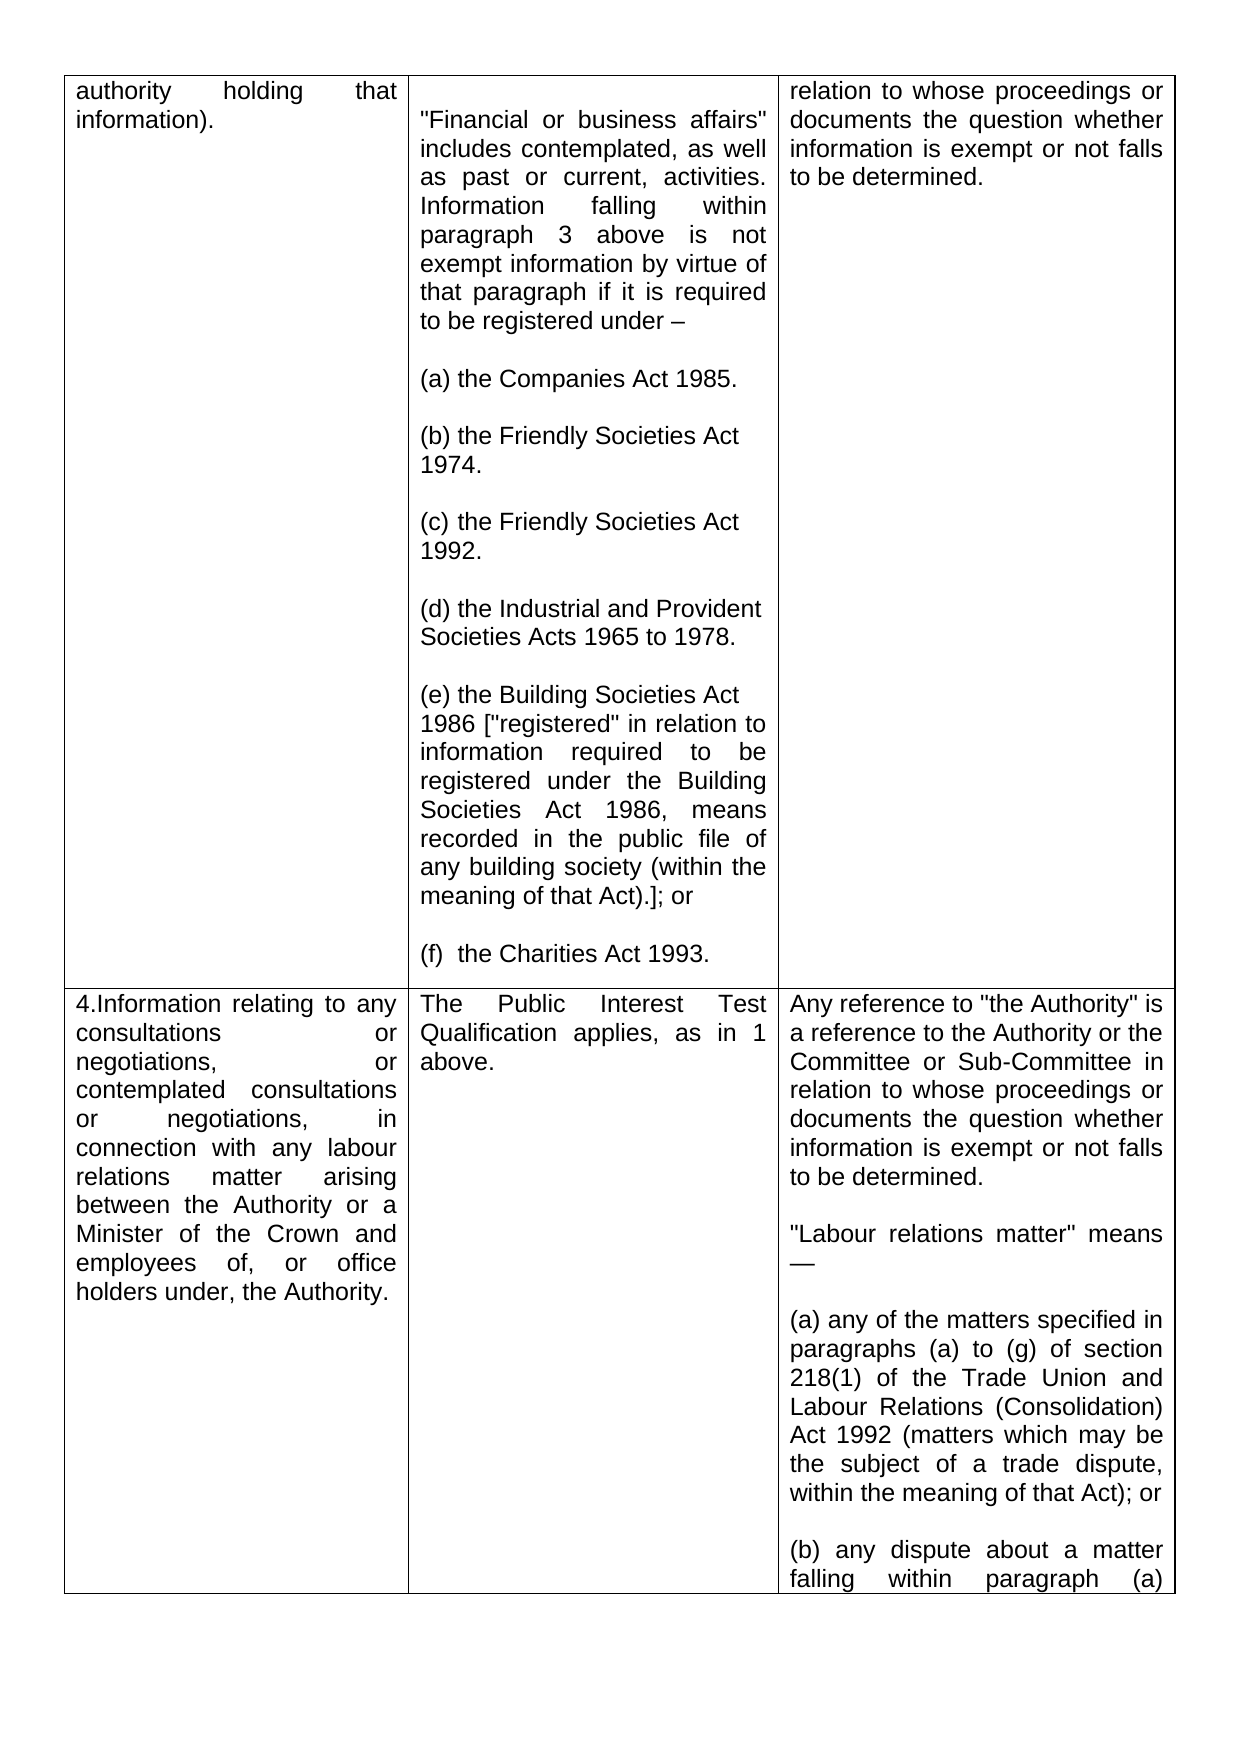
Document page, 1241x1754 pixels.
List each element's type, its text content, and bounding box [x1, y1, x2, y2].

table_cell 4.Information relating to any consultations or negotiations, or contemplated consultations or negotiations, in connection with any labour relations matter arising between the Authority or a Minister of the Crown and employees of, or office holders under, the Authority. [65, 989, 408, 1593]
table_cell Any reference to "the Authority" is a reference to the Authority or the Committee or Sub‑Committee in relation to whose proceedings or documents the question whether information is exempt or not falls to be determined. "Labour relations matter" means— (a) any of the matters specified in paragraphs (a) to (g) of section 218(1) of the Trade Union and Labour Relations (Consolidation) Act 1992 (matters which may be the subject of a trade dispute, within the meaning of that Act); or (b) any dispute about a matter falling within paragraph (a) [779, 989, 1174, 1593]
table_cell "Financial or business affairs" includes contemplated, as well as past or current, activities. Information falling within paragraph 3 above is not exempt information by virtue of that paragraph if it is required to be registered under – the Companies Act 1985. the Friendly Societies Act 1974. the Friendly Societies Act 1992. the Industrial and Provident Societies Acts 1965 to 1978. the Building Societies Act 1986 ["registered" in relation to information required to be registered under the Building Societies Act 1986, means recorded in the public file of any building society (within the meaning of that Act).]; or the Charities Act 1993. [409, 76, 778, 988]
table_cell relation to whose proceedings or documents the question whether information is exempt or not falls to be determined. [779, 76, 1174, 988]
table_cell authority holding that information). [65, 76, 408, 988]
table_cell The Public Interest Test Qualification applies, as in 1 above. [409, 989, 778, 1593]
